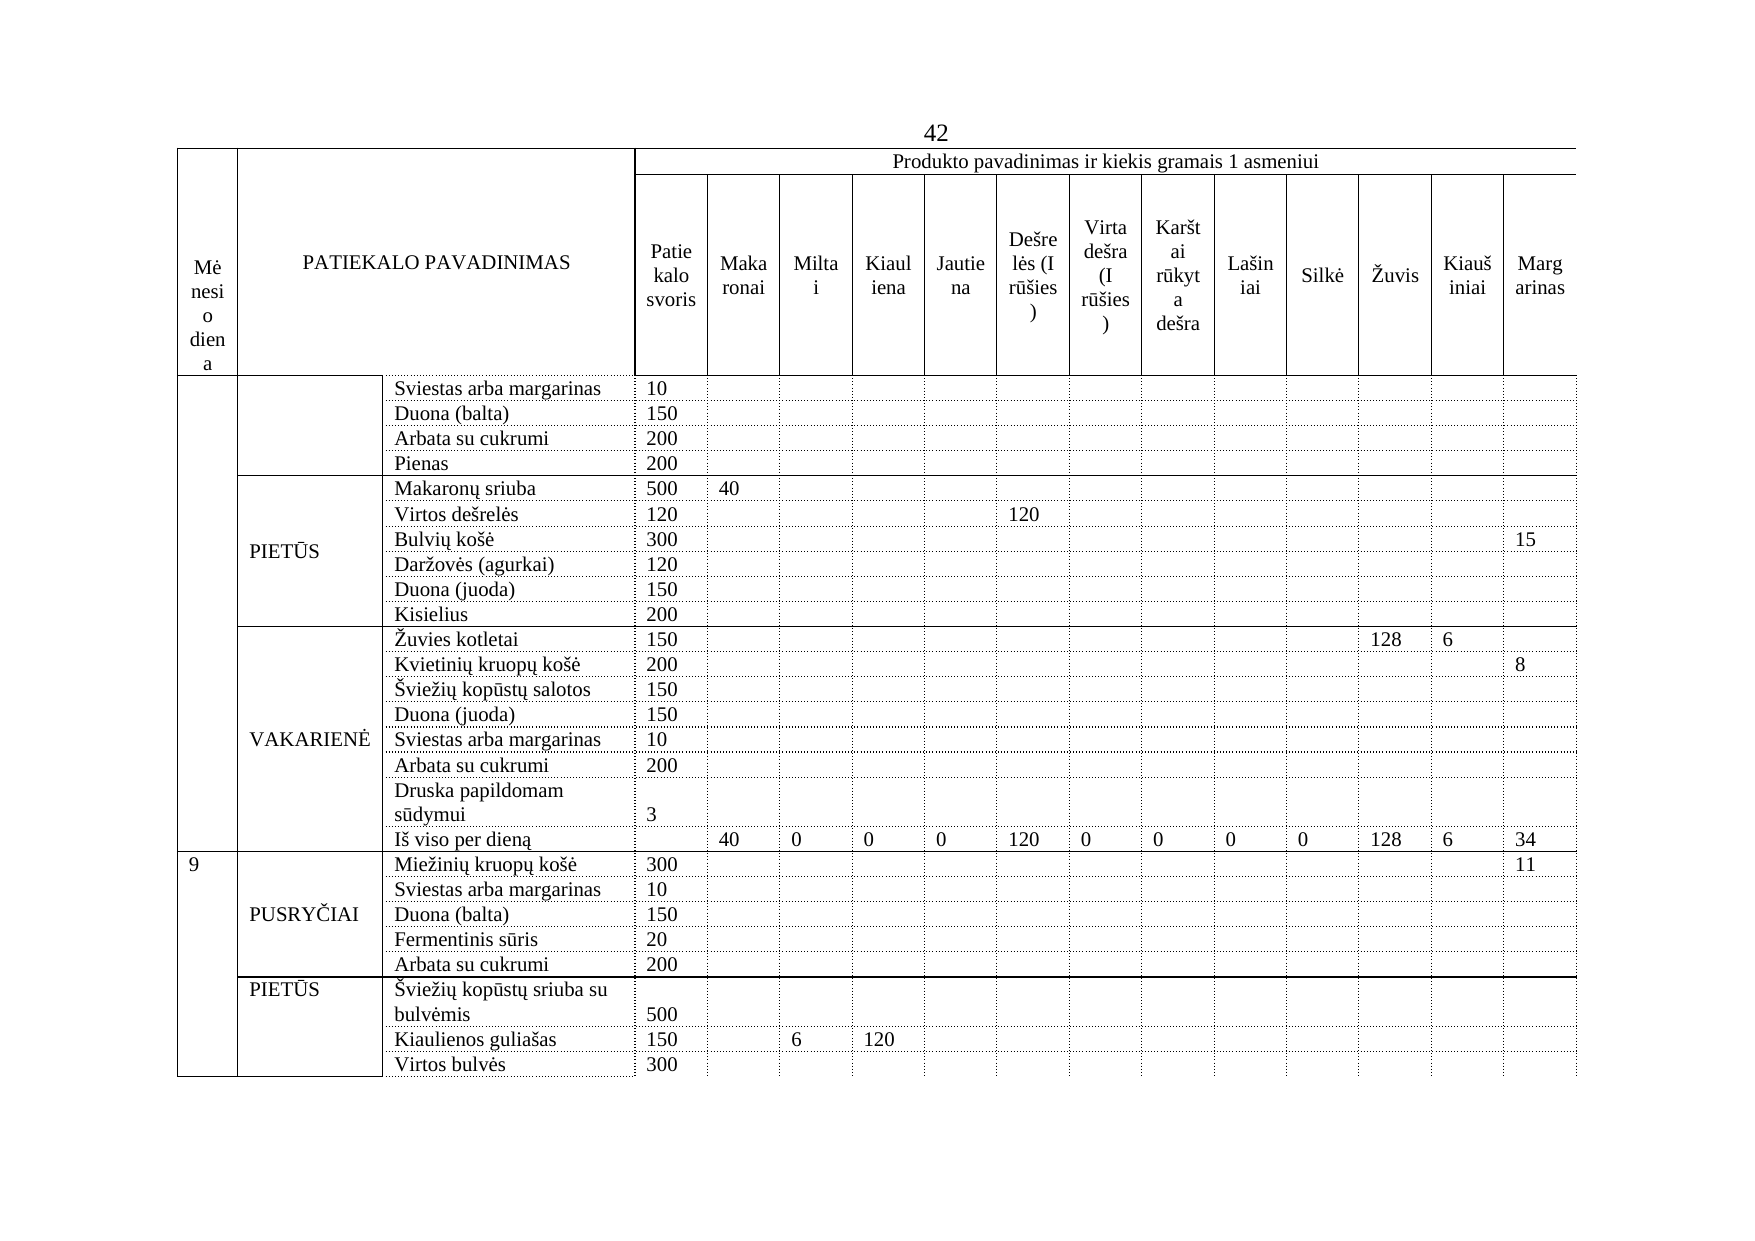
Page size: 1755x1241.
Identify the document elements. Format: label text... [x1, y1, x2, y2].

table_cell [852, 852, 924, 876]
table_cell [1359, 901, 1431, 926]
table_cell [1142, 526, 1214, 551]
table_cell 0 [852, 826, 924, 851]
table_cell [1142, 777, 1214, 826]
table_cell [1576, 676, 1595, 701]
table_cell [1576, 475, 1595, 500]
table_cell [1504, 551, 1576, 576]
table_cell [1431, 926, 1504, 951]
table_cell [707, 701, 780, 726]
table_cell [178, 376, 237, 851]
table_cell [1069, 576, 1142, 601]
table_cell 0 [1069, 826, 1142, 851]
table_cell [925, 852, 997, 876]
table_cell [1069, 651, 1142, 676]
table_cell 10 [635, 726, 707, 751]
table_cell [1431, 526, 1504, 551]
table_cell [1286, 476, 1359, 500]
table_cell [707, 726, 780, 751]
table_cell [1142, 425, 1214, 450]
table_cell [997, 526, 1069, 551]
table_cell [1576, 826, 1595, 851]
table_cell 150 [635, 400, 707, 425]
table_cell 120 [997, 500, 1069, 526]
table_cell [925, 476, 997, 500]
table_cell Fermentinis sūris [383, 926, 635, 951]
table_cell [1504, 701, 1576, 726]
table_cell [1504, 926, 1576, 951]
table_cell [852, 676, 924, 701]
table_cell [1431, 901, 1504, 926]
table_cell [1069, 951, 1142, 976]
table_cell Arbata su cukrumi [383, 751, 635, 777]
table_cell [1286, 852, 1359, 876]
table_cell Patiekalo svoris [636, 175, 707, 375]
table_cell [1069, 476, 1142, 500]
table_cell [1142, 951, 1214, 976]
table_cell Virta dešra (I rūšies) [1070, 175, 1141, 375]
table_cell [1142, 876, 1214, 901]
table_cell Lašiniai [1215, 175, 1286, 375]
table_cell 200 [635, 601, 707, 626]
table_cell [1142, 651, 1214, 676]
table_cell [707, 376, 780, 400]
table_cell [1214, 1051, 1286, 1076]
table_cell 9 [178, 852, 237, 1076]
table_cell [925, 627, 997, 651]
table_cell [1286, 627, 1359, 651]
table_cell 150 [635, 676, 707, 701]
table_cell [1214, 425, 1286, 450]
table_cell [997, 376, 1069, 400]
table_cell 300 [635, 852, 707, 876]
table_cell [780, 852, 852, 876]
table_cell [1576, 292, 1595, 375]
table_header Produkto pavadinimas ir kiekis gramais 1 asmeniui [636, 149, 1576, 174]
table_cell Makaronai [708, 175, 779, 375]
table_cell 200 [635, 425, 707, 450]
table_header PATIEKALO PAVADINIMAS [238, 149, 634, 375]
table_cell [707, 500, 780, 526]
table_cell [1069, 978, 1142, 1026]
table_cell Šviežių kopūstų salotos [383, 676, 635, 701]
table_cell 500 [635, 978, 707, 1026]
table_cell Kisielius [383, 601, 635, 626]
table_cell VAKARIENĖ [238, 627, 382, 851]
table_cell [1431, 500, 1504, 526]
table_cell [1069, 726, 1142, 751]
table_cell [780, 951, 852, 976]
table_cell [707, 425, 780, 450]
table_cell [1214, 676, 1286, 701]
table_cell [925, 777, 997, 826]
table_cell [707, 400, 780, 425]
table_cell [707, 1026, 780, 1051]
table_cell [707, 651, 780, 676]
table_cell [925, 926, 997, 951]
table_cell [1576, 1051, 1595, 1076]
table_cell [780, 551, 852, 576]
table_cell [1431, 852, 1504, 876]
table_cell [1214, 951, 1286, 976]
table_cell [1431, 651, 1504, 676]
table_cell [1431, 400, 1504, 425]
table_header Mėnesio diena [178, 149, 237, 375]
table_cell [1286, 601, 1359, 626]
table_cell [925, 450, 997, 475]
table_cell [1576, 926, 1595, 951]
table_cell [1576, 576, 1595, 601]
table_cell Miežinių kruopų košė [383, 852, 635, 876]
table_cell [707, 627, 780, 651]
table_cell [852, 777, 924, 826]
table_cell [1504, 476, 1576, 500]
table_cell [925, 978, 997, 1026]
table_cell Kiaulienos guliašas [383, 1026, 635, 1051]
table_cell [1286, 777, 1359, 826]
table_cell [1142, 1026, 1214, 1051]
table_cell [925, 376, 997, 400]
table_cell [925, 601, 997, 626]
table_cell [997, 926, 1069, 951]
table_cell Dešrelės (I rūšies) [997, 175, 1069, 375]
table_cell [852, 627, 924, 651]
table_cell [707, 926, 780, 951]
table_cell [707, 901, 780, 926]
table_cell Duona (juoda) [383, 576, 635, 601]
table_cell [1359, 601, 1431, 626]
table_cell 128 [1359, 826, 1431, 851]
table_cell 150 [635, 627, 707, 651]
table_cell [780, 526, 852, 551]
table_cell [925, 551, 997, 576]
table_cell 200 [635, 450, 707, 475]
table_cell 120 [852, 1026, 924, 1051]
table_cell Virtos dešrelės [383, 500, 635, 526]
table_cell [925, 751, 997, 777]
table_cell Arbata su cukrumi [383, 425, 635, 450]
table_cell [1286, 876, 1359, 901]
table_cell [925, 425, 997, 450]
table_cell [1504, 1026, 1576, 1051]
table_cell [780, 500, 852, 526]
table_cell Sviestas arba margarinas [383, 876, 635, 901]
table_cell [1286, 901, 1359, 926]
table_cell 300 [635, 1051, 707, 1076]
table_cell [1286, 726, 1359, 751]
table_cell [1286, 576, 1359, 601]
table_cell [925, 701, 997, 726]
table_cell [1359, 576, 1431, 601]
table_cell Duona (juoda) [383, 701, 635, 726]
table_cell Žuvies kotletai [383, 627, 635, 651]
table_cell [1431, 978, 1504, 1026]
table_cell [1359, 1051, 1431, 1076]
table_cell [238, 376, 382, 475]
table_cell [1504, 876, 1576, 901]
table_cell [1431, 601, 1504, 626]
table_cell [997, 1051, 1069, 1076]
table_cell [1431, 777, 1504, 826]
table_cell [1576, 375, 1595, 400]
table_cell [1214, 1026, 1286, 1051]
table_cell [1142, 751, 1214, 777]
table_cell [1576, 400, 1595, 425]
table_cell [1069, 777, 1142, 826]
table_cell [852, 476, 924, 500]
table_cell [997, 751, 1069, 777]
table_cell [780, 400, 852, 425]
table_cell [1576, 851, 1595, 876]
table_cell 6 [1431, 826, 1504, 851]
table_cell [1359, 1026, 1431, 1051]
table_cell [997, 876, 1069, 901]
table_cell [780, 651, 852, 676]
table_cell Silkė [1287, 175, 1358, 375]
table_cell [1431, 1051, 1504, 1076]
table_cell [1069, 926, 1142, 951]
table_cell [1504, 751, 1576, 777]
table_cell [1214, 450, 1286, 475]
table_cell [1214, 726, 1286, 751]
table_cell [1142, 601, 1214, 626]
table_cell [997, 701, 1069, 726]
table_cell Žuvis [1359, 175, 1431, 375]
table_cell [852, 951, 924, 976]
table_header [1576, 148, 1595, 174]
table_cell [780, 978, 852, 1026]
table_cell [1214, 978, 1286, 1026]
table_cell [1576, 901, 1595, 926]
table_cell [1214, 500, 1286, 526]
table_cell [1431, 726, 1504, 751]
table_cell 40 [707, 476, 780, 500]
table_cell [1142, 376, 1214, 400]
table_cell [1359, 852, 1431, 876]
table_cell Kiauliena [853, 175, 924, 375]
table_cell [997, 425, 1069, 450]
table_cell [1142, 551, 1214, 576]
table_cell [852, 551, 924, 576]
table_cell [1504, 901, 1576, 926]
table_cell [1359, 926, 1431, 951]
table_cell 6 [1431, 627, 1504, 651]
table_cell 500 [635, 476, 707, 500]
table_cell [852, 901, 924, 926]
table_cell [1431, 701, 1504, 726]
table_cell Daržovės (agurkai) [383, 551, 635, 576]
table_cell [780, 876, 852, 901]
table_cell PUSRYČIAI [238, 852, 382, 976]
table_cell Duona (balta) [383, 400, 635, 425]
table_cell [1431, 676, 1504, 701]
table_cell [1286, 500, 1359, 526]
table_cell [997, 576, 1069, 601]
table_cell [1359, 425, 1431, 450]
table_cell 120 [635, 551, 707, 576]
table_cell [1359, 450, 1431, 475]
table_cell 128 [1359, 627, 1431, 651]
table_cell 34 [1504, 826, 1576, 851]
table_cell [997, 978, 1069, 1026]
table_cell [852, 651, 924, 676]
table_cell [1576, 751, 1595, 777]
table_cell [1504, 726, 1576, 751]
table_cell [997, 852, 1069, 876]
table_cell [1214, 777, 1286, 826]
table_cell 0 [1286, 826, 1359, 851]
table_cell [1069, 751, 1142, 777]
table_cell [707, 526, 780, 551]
table_cell [1286, 926, 1359, 951]
table_cell [1359, 376, 1431, 400]
table_cell [1576, 777, 1595, 826]
table_cell [1214, 476, 1286, 500]
table_cell [1286, 676, 1359, 701]
table_cell [1214, 400, 1286, 425]
table_cell [780, 1051, 852, 1076]
table_cell 150 [635, 901, 707, 926]
table_cell [707, 576, 780, 601]
table_cell [1286, 425, 1359, 450]
table_cell [780, 425, 852, 450]
table_cell [1142, 450, 1214, 475]
table_cell [925, 951, 997, 976]
table_cell [1214, 926, 1286, 951]
table_cell Šviežių kopūstų sriuba su bulvėmis [383, 978, 635, 1026]
table_cell [1359, 551, 1431, 576]
table_cell [925, 901, 997, 926]
table_cell [1576, 976, 1595, 1026]
table_cell [1576, 1026, 1595, 1051]
table_cell 8 [1504, 651, 1576, 676]
table_cell 0 [780, 826, 852, 851]
table_cell [1069, 852, 1142, 876]
table_cell [1431, 751, 1504, 777]
table_cell [1069, 701, 1142, 726]
table_cell 3 [635, 777, 707, 826]
table_cell 150 [635, 701, 707, 726]
table_cell [997, 476, 1069, 500]
table_cell [1069, 450, 1142, 475]
table_cell [780, 450, 852, 475]
table_cell Virtos bulvės [383, 1051, 635, 1076]
table_cell [1069, 601, 1142, 626]
table_cell [1359, 951, 1431, 976]
table_cell [997, 777, 1069, 826]
table_cell Kvietinių kruopų košė [383, 651, 635, 676]
table_cell [852, 450, 924, 475]
table_cell [997, 450, 1069, 475]
table_cell [997, 551, 1069, 576]
table_cell 10 [635, 376, 707, 400]
table_cell [1576, 601, 1595, 626]
table_cell [997, 726, 1069, 751]
table_cell [852, 526, 924, 551]
table_cell [852, 926, 924, 951]
table_cell [1286, 751, 1359, 777]
table_cell [1286, 951, 1359, 976]
table_cell 150 [635, 576, 707, 601]
table_cell [1504, 601, 1576, 626]
table_cell [780, 726, 852, 751]
table_cell [925, 500, 997, 526]
table_cell [1069, 551, 1142, 576]
table_cell [1359, 777, 1431, 826]
table_cell [1576, 951, 1595, 976]
table_cell [852, 601, 924, 626]
table_cell [780, 751, 852, 777]
table_cell [997, 901, 1069, 926]
table_cell [1504, 676, 1576, 701]
table_cell [1069, 876, 1142, 901]
table_cell 6 [780, 1026, 852, 1051]
table_cell [1286, 651, 1359, 676]
table_cell Sviestas arba margarinas [383, 726, 635, 751]
table_cell [707, 852, 780, 876]
table_cell [1142, 978, 1214, 1026]
table_cell [997, 627, 1069, 651]
table_cell [997, 1026, 1069, 1051]
table_cell [707, 601, 780, 626]
table_cell [1142, 852, 1214, 876]
table_cell Karštai rūkyta dešra [1142, 175, 1214, 375]
table_cell [1142, 901, 1214, 926]
table_cell [1576, 551, 1595, 576]
table_cell [852, 425, 924, 450]
table_cell [1069, 676, 1142, 701]
table_cell [1214, 576, 1286, 601]
table_cell [1359, 676, 1431, 701]
table_cell [707, 676, 780, 701]
table_cell [1431, 551, 1504, 576]
table_cell Bulvių košė [383, 526, 635, 551]
table_cell [1359, 876, 1431, 901]
table_cell [1504, 951, 1576, 976]
table_cell [780, 576, 852, 601]
table_cell [1286, 526, 1359, 551]
table_cell [1431, 476, 1504, 500]
table_cell [1576, 450, 1595, 475]
table_cell [1576, 626, 1595, 651]
table_cell [997, 951, 1069, 976]
table_cell [1576, 726, 1595, 751]
table_cell 11 [1504, 852, 1576, 876]
table_cell [1504, 777, 1576, 826]
table_cell [1431, 576, 1504, 601]
table_cell 20 [635, 926, 707, 951]
table_cell [1576, 500, 1595, 526]
table_cell [1576, 526, 1595, 551]
table_cell [707, 777, 780, 826]
table_cell [1069, 1051, 1142, 1076]
table_cell [707, 751, 780, 777]
table_cell [1359, 978, 1431, 1026]
table_cell [997, 676, 1069, 701]
table_cell [1431, 876, 1504, 901]
table_cell [1576, 425, 1595, 450]
table_cell [780, 926, 852, 951]
table_cell [1576, 701, 1595, 726]
table_cell [1286, 978, 1359, 1026]
table_cell [1504, 576, 1576, 601]
table_cell [1576, 651, 1595, 676]
table_cell [1069, 526, 1142, 551]
table_cell [1069, 425, 1142, 450]
table_cell [1214, 526, 1286, 551]
table_cell [925, 1051, 997, 1076]
table_cell [1286, 1026, 1359, 1051]
table_cell [997, 601, 1069, 626]
table_cell [780, 601, 852, 626]
table_cell [852, 400, 924, 425]
table_cell [1286, 701, 1359, 726]
table_cell [780, 701, 852, 726]
table_cell [1359, 400, 1431, 425]
table_cell [1214, 751, 1286, 777]
table_cell [852, 726, 924, 751]
table_cell PIETŪS [238, 978, 382, 1076]
table_cell [780, 476, 852, 500]
table_cell [1504, 400, 1576, 425]
table_cell [1069, 400, 1142, 425]
table_cell [925, 876, 997, 901]
table_cell [1069, 627, 1142, 651]
table_cell [1359, 500, 1431, 526]
table_cell [1286, 551, 1359, 576]
table_cell 300 [635, 526, 707, 551]
table_cell [1142, 1051, 1214, 1076]
table_cell 10 [635, 876, 707, 901]
table_cell Sviestas arba margarinas [383, 375, 635, 400]
table_cell [852, 978, 924, 1026]
table_cell [1359, 751, 1431, 777]
table_cell 0 [925, 826, 997, 851]
table_cell [1214, 376, 1286, 400]
table_cell [852, 701, 924, 726]
table_cell 200 [635, 951, 707, 976]
table_cell [1069, 376, 1142, 400]
table_cell 40 [707, 826, 780, 851]
table_cell 15 [1504, 526, 1576, 551]
table_cell [707, 876, 780, 901]
table_cell [1359, 476, 1431, 500]
table_cell [1286, 376, 1359, 400]
table_cell [1142, 400, 1214, 425]
table_cell [707, 1051, 780, 1076]
table_cell [1286, 450, 1359, 475]
table_cell [1431, 425, 1504, 450]
table_cell [1069, 1026, 1142, 1051]
table_cell 120 [635, 500, 707, 526]
table_cell [1214, 551, 1286, 576]
table_cell [707, 450, 780, 475]
table_cell 200 [635, 651, 707, 676]
table_cell [1142, 627, 1214, 651]
table_cell [1069, 901, 1142, 926]
table_cell [707, 551, 780, 576]
table_cell [1214, 627, 1286, 651]
table_cell [1359, 526, 1431, 551]
table_cell [852, 876, 924, 901]
table_cell [1214, 651, 1286, 676]
table_cell [997, 651, 1069, 676]
table_cell [780, 627, 852, 651]
table_cell [1504, 425, 1576, 450]
table_cell [1214, 901, 1286, 926]
table_cell [925, 576, 997, 601]
table_cell Margarinas [1504, 175, 1576, 375]
table_cell [1504, 627, 1576, 651]
table_cell PIETŪS [238, 476, 382, 626]
table_cell 0 [1214, 826, 1286, 851]
table_cell [1431, 951, 1504, 976]
table_cell [1359, 651, 1431, 676]
table_cell [852, 1051, 924, 1076]
table_cell Druska papildomam sūdymui [383, 777, 635, 826]
table_cell [780, 777, 852, 826]
table_cell [852, 500, 924, 526]
table_cell [1069, 500, 1142, 526]
table_cell 150 [635, 1026, 707, 1051]
table_cell [1504, 1051, 1576, 1076]
table_cell Duona (balta) [383, 901, 635, 926]
table_cell [1504, 978, 1576, 1026]
table_cell [852, 576, 924, 601]
table_cell Arbata su cukrumi [383, 951, 635, 976]
table_cell [707, 978, 780, 1026]
table_cell [1431, 450, 1504, 475]
table_cell Miltai [780, 175, 852, 375]
table_cell [925, 526, 997, 551]
table_cell [1359, 701, 1431, 726]
table_cell Makaronų sriuba [383, 476, 635, 500]
table_cell [1214, 876, 1286, 901]
table_cell Jautiena [925, 175, 996, 375]
table_cell Kiaušiniai [1432, 175, 1503, 375]
table_cell [852, 376, 924, 400]
table_cell [1142, 701, 1214, 726]
table_cell [925, 676, 997, 701]
table_cell [1142, 926, 1214, 951]
table_cell [925, 651, 997, 676]
table_cell [1359, 726, 1431, 751]
table_cell [852, 751, 924, 777]
table_cell [1286, 1051, 1359, 1076]
table_cell [925, 1026, 997, 1051]
table_cell [1142, 676, 1214, 701]
table_cell 200 [635, 751, 707, 777]
table_cell [1142, 500, 1214, 526]
table_cell Pienas [383, 450, 635, 475]
table_cell [1286, 400, 1359, 425]
table_cell [1504, 450, 1576, 475]
table_cell [925, 400, 997, 425]
table_cell [997, 400, 1069, 425]
table_cell [1214, 852, 1286, 876]
table_cell [1431, 376, 1504, 400]
table_cell [1504, 500, 1576, 526]
table_cell [1142, 576, 1214, 601]
table_cell [635, 826, 707, 851]
table_cell [1576, 174, 1595, 292]
table_cell [925, 726, 997, 751]
table_cell Iš viso per dieną [383, 826, 635, 851]
table_cell [1142, 476, 1214, 500]
table_cell 0 [1142, 826, 1214, 851]
table_cell [1142, 726, 1214, 751]
table_cell [1214, 601, 1286, 626]
table_cell [1504, 376, 1576, 400]
table_cell [780, 376, 852, 400]
table_cell [780, 676, 852, 701]
table_cell [1576, 876, 1595, 901]
table_cell [1214, 701, 1286, 726]
table_cell [707, 951, 780, 976]
table_cell 120 [997, 826, 1069, 851]
table_cell [780, 901, 852, 926]
table_cell [1431, 1026, 1504, 1051]
